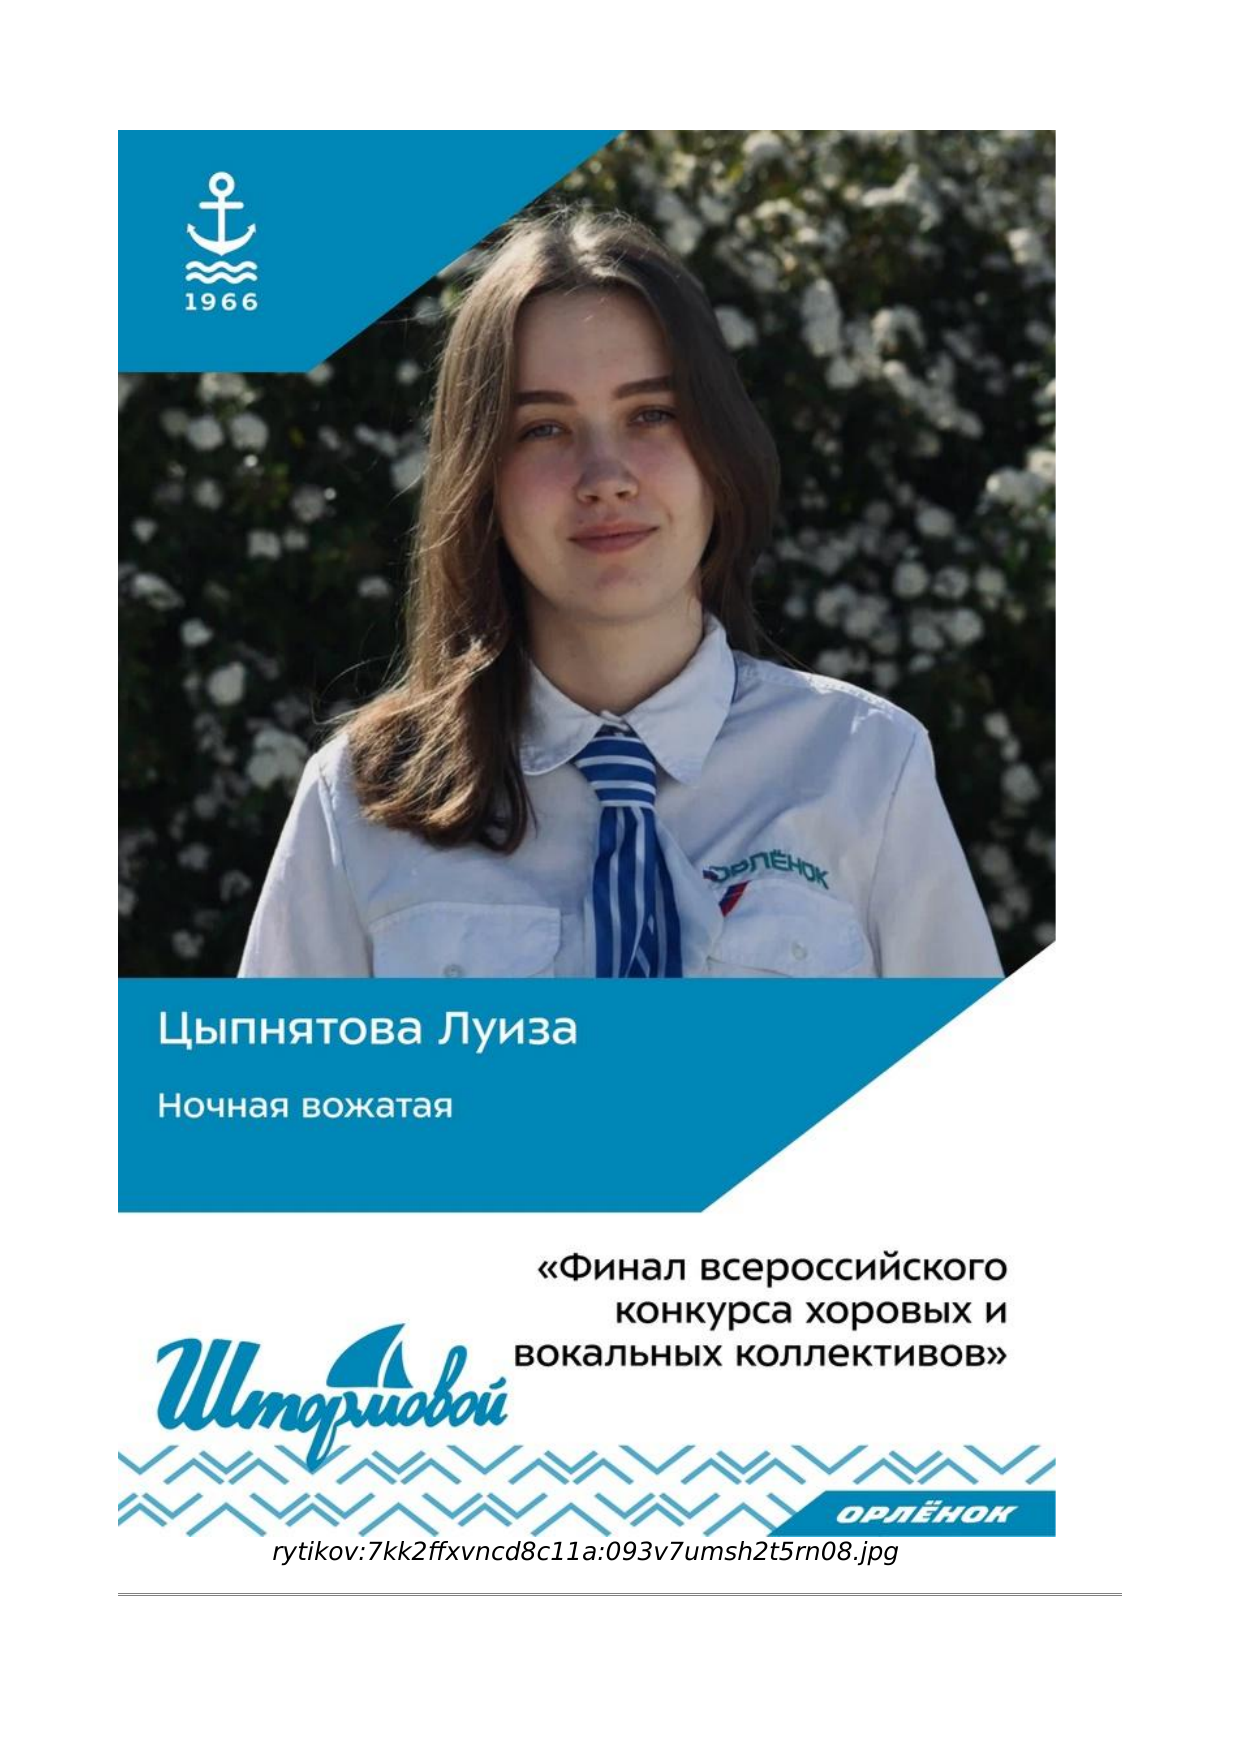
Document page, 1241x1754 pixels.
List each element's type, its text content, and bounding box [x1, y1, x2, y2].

picture [159, 1008, 424, 1050]
picture [186, 292, 197, 312]
picture [185, 260, 258, 285]
picture [201, 292, 218, 312]
picture [301, 1095, 452, 1121]
picture [436, 1010, 577, 1055]
picture [221, 292, 238, 311]
picture [159, 1093, 290, 1121]
picture [118, 130, 1056, 1537]
picture [185, 172, 258, 256]
picture [836, 1500, 1018, 1525]
text rytikov:7kk2ffxvncd8c11a:093v7umsh2t5rn08.jpg [118, 1537, 1056, 1566]
picture [242, 292, 259, 311]
